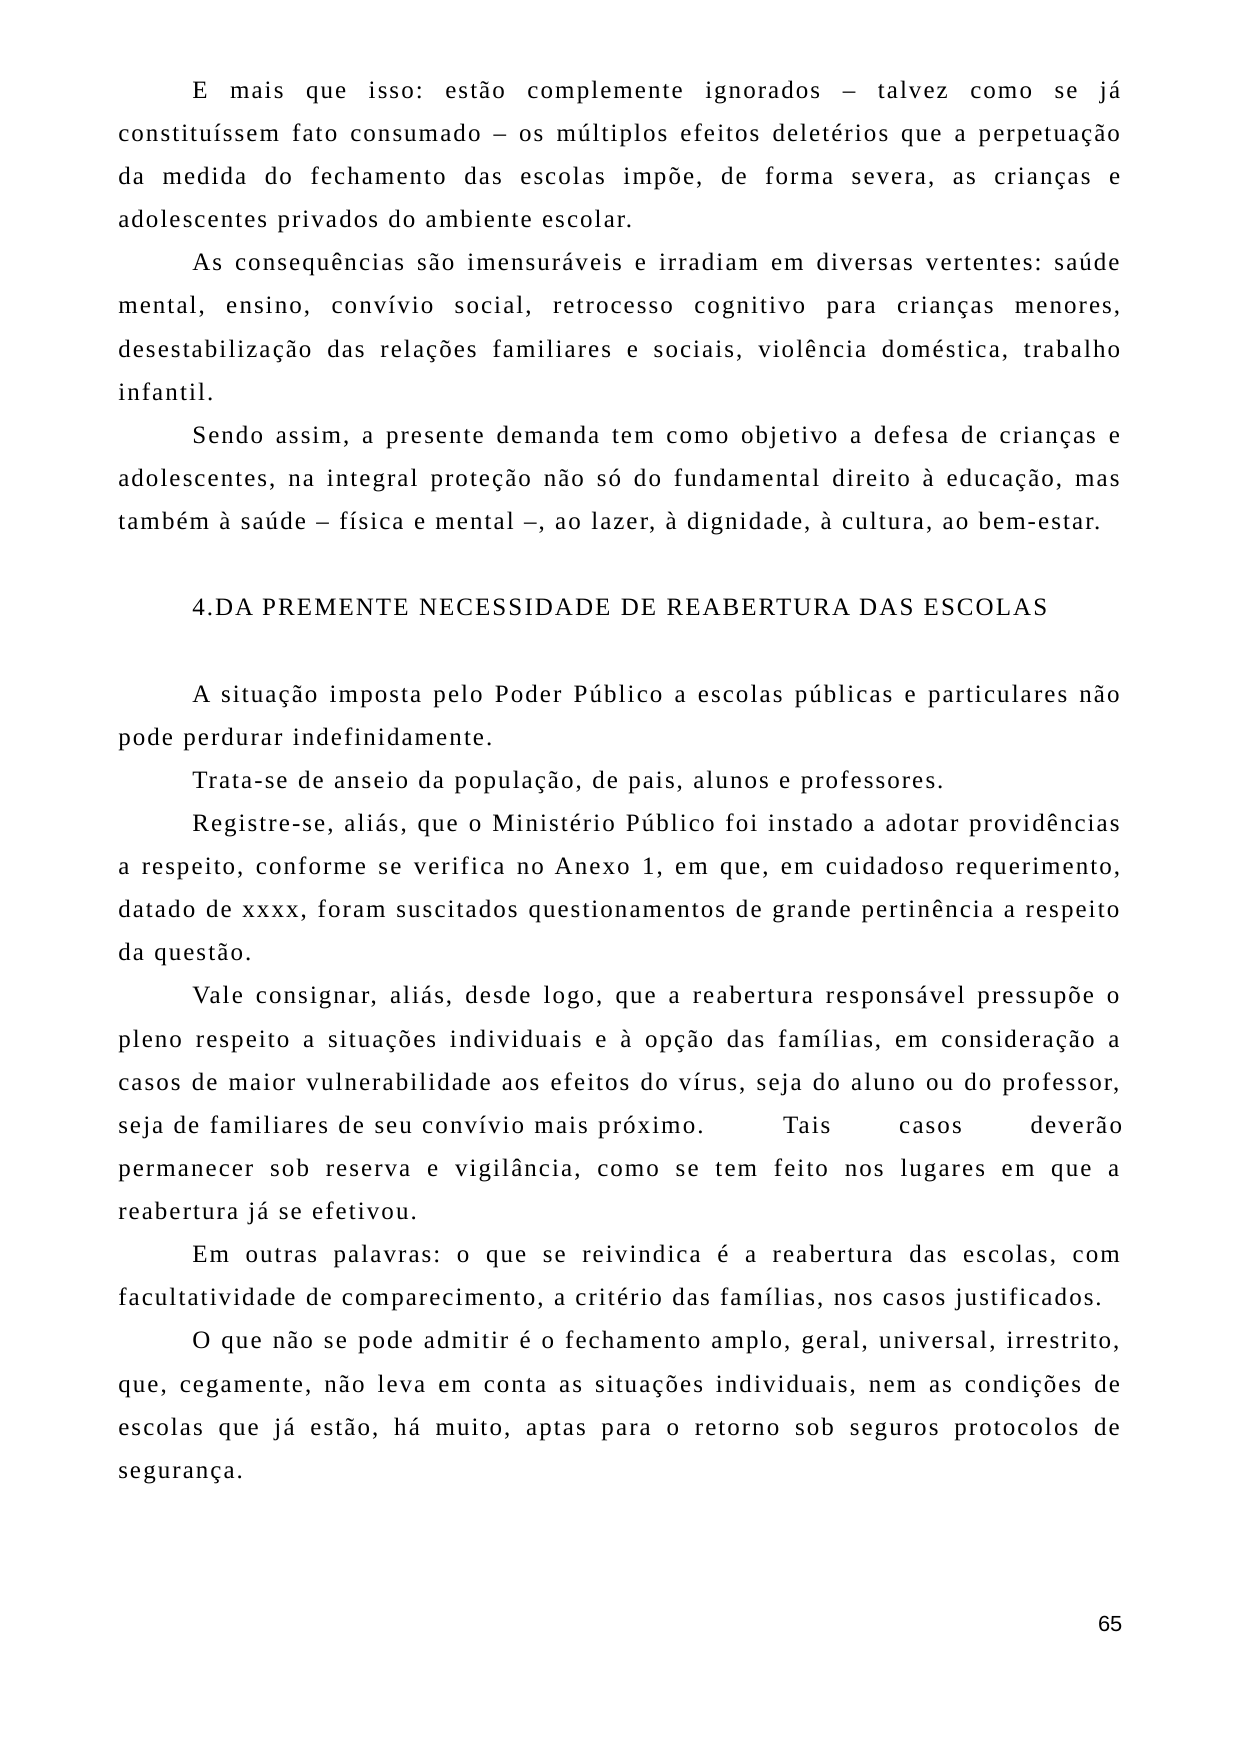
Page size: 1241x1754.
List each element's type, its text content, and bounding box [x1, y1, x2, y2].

text Sendo assim, a presente demanda tem como objetivo a defesa de crianças e adolescentes, na integral proteção não só do fundamental direito à educação, mas também à saúde – física e mental –, ao lazer, à dignidade, à cultura, ao bem-estar. [118, 420, 1122, 535]
text Vale consignar, aliás, desde logo, que a reabertura responsável pressupõe o pleno respeito a situações individuais e à opção das famílias, em consideração a casos de maior vulnerabilidade aos efeitos do vírus, seja do aluno ou do professor, seja de familiares de seu convívio mais próximo. Tais casos deverão permanecer sob reserva e vigilância, como se tem feito nos lugares em que a reabertura já se efetivou. [118, 981, 1122, 1225]
text Trata-se de anseio da população, de pais, alunos e professores. [118, 765, 1122, 794]
text E mais que isso: estão complemente ignorados – talvez como se já constituíssem fato consumado – os múltiplos efeitos deletérios que a perpetuação da medida do fechamento das escolas impõe, de forma severa, as crianças e adolescentes privados do ambiente escolar. [118, 75, 1122, 233]
text 4.DA PREMENTE NECESSIDADE DE REABERTURA DAS ESCOLAS [118, 592, 1122, 621]
text A situação imposta pelo Poder Público a escolas públicas e particulares não pode perdurar indefinidamente. [118, 679, 1122, 751]
text As consequências são imensuráveis e irradiam em diversas vertentes: saúde mental, ensino, convívio social, retrocesso cognitivo para crianças menores, desestabilização das relações familiares e sociais, violência doméstica, trabalho infantil. [118, 247, 1122, 406]
text O que não se pode admitir é o fechamento amplo, geral, universal, irrestrito, que, cegamente, não leva em conta as situações individuais, nem as condições de escolas que já estão, há muito, aptas para o retorno sob seguros protocolos de segurança. [118, 1326, 1122, 1484]
text Em outras palavras: o que se reivindica é a reabertura das escolas, com facultatividade de comparecimento, a critério das famílias, nos casos justificados. [118, 1239, 1122, 1311]
text Registre-se, aliás, que o Ministério Público foi instado a adotar providências a respeito, conforme se verifica no Anexo 1, em que, em cuidadoso requerimento, datado de xxxx, foram suscitados questionamentos de grande pertinência a respeito da questão. [118, 808, 1122, 966]
